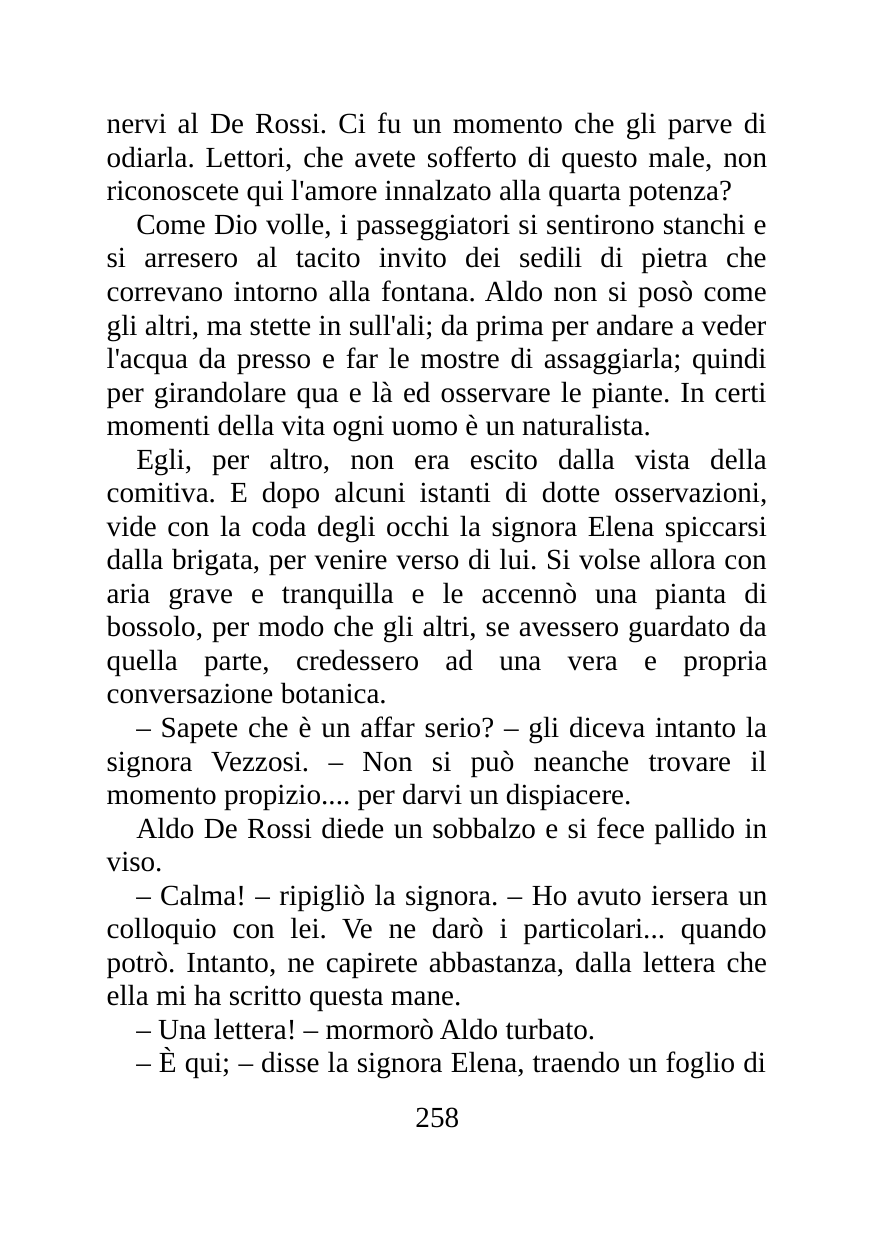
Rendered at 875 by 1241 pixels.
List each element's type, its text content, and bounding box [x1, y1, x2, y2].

text ‒ Sapete che è un affar serio? ‒ gli diceva intanto la signora Vezzosi. ‒ Non si può neanche trovare il momento propizio.... per darvi un dispiacere. [106, 710, 768, 811]
text Aldo De Rossi diede un sobbalzo e si fece pallido in viso. [106, 811, 768, 878]
text ‒ Calma! ‒ ripigliò la signora. ‒ Ho avuto iersera un colloquio con lei. Ve ne darò i particolari... quando potrò. Intanto, ne capirete abbastanza, dalla lettera che ella mi ha scritto questa mane. [106, 878, 768, 1012]
text Come Dio volle, i passeggiatori si sentirono stanchi e si arresero al tacito invito dei sedili di pietra che correvano intorno alla fontana. Aldo non si posò come gli altri, ma stette in sull'ali; da prima per andare a veder l'acqua da presso e far le mostre di assaggiarla; quindi per girandolare qua e là ed osservare le piante. In certi momenti della vita ogni uomo è un naturalista. [106, 207, 768, 442]
text ‒ È qui; ‒ disse la signora Elena, traendo un foglio di [106, 1046, 768, 1079]
text ‒ Una lettera! ‒ mormorò Aldo turbato. [106, 1012, 768, 1046]
text nervi al De Rossi. Ci fu un momento che gli parve di odiarla. Lettori, che avete sofferto di questo male, non riconoscete qui l'amore innalzato alla quarta potenza? [106, 106, 768, 207]
text Egli, per altro, non era escito dalla vista della comitiva. E dopo alcuni istanti di dotte osservazioni, vide con la coda degli occhi la signora Elena spiccarsi dalla brigata, per venire verso di lui. Si volse allora con aria grave e tranquilla e le accennò una pianta di bossolo, per modo che gli altri, se avessero guardato da quella parte, credessero ad una vera e propria conversazione botanica. [106, 442, 768, 710]
